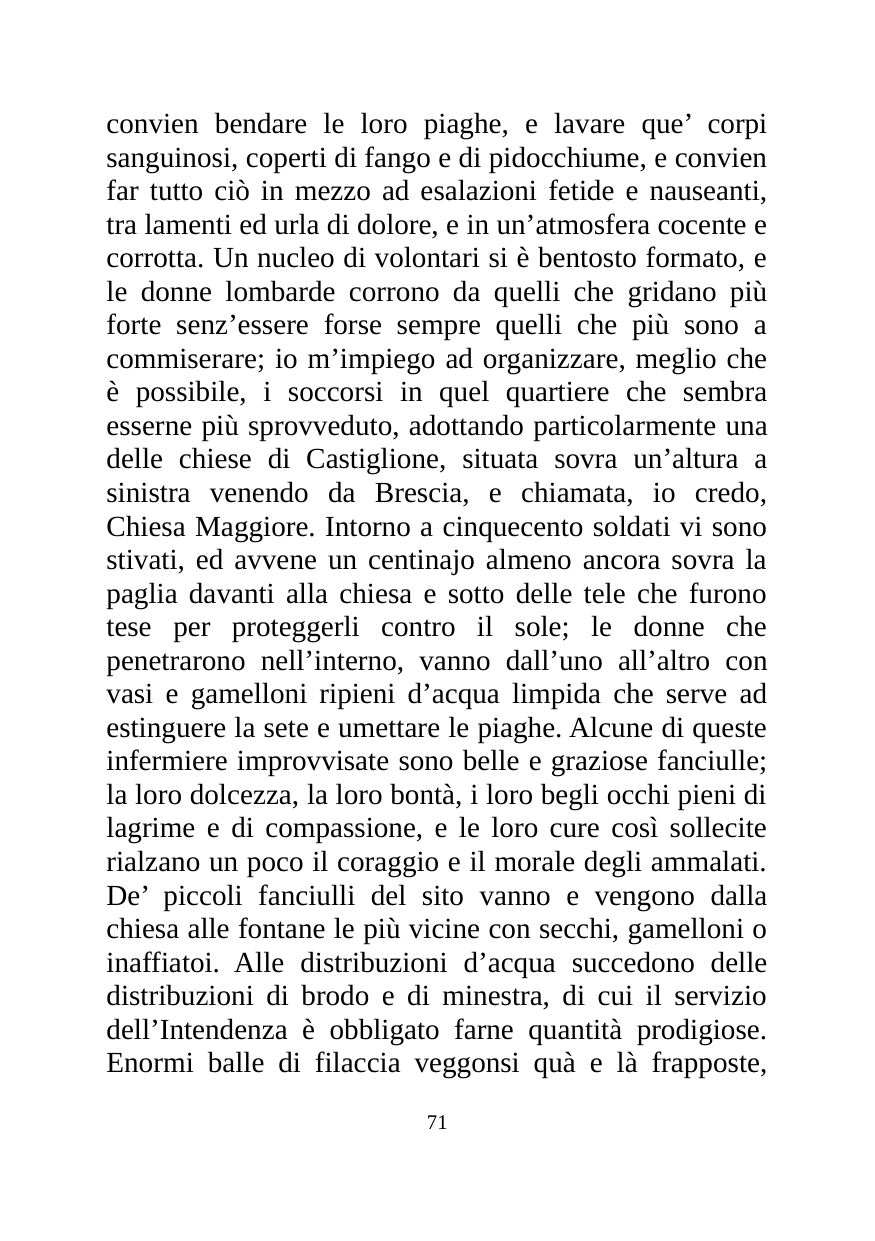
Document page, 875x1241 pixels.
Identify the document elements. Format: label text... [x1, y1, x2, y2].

text convien bendare le loro piaghe, e lavare que’ corpi sanguinosi, coperti di fango e di pidocchiume, e convien far tutto ciò in mezzo ad esalazioni fetide e nauseanti, tra lamenti ed urla di dolore, e in un’atmosfera cocente e corrotta. Un nucleo di volontari si è bentosto formato, e le donne lombarde corrono da quelli che gridano più forte senz’essere forse sempre quelli che più sono a commiserare; io m’impiego ad organizzare, meglio che è possibile, i soccorsi in quel quartiere che sembra esserne più sprovveduto, adottando particolarmente una delle chiese di Castiglione, situata sovra un’altura a sinistra venendo da Brescia, e chiamata, io credo, Chiesa Maggiore. Intorno a cinquecento soldati vi sono stivati, ed avvene un centinajo almeno ancora sovra la paglia davanti alla chiesa e sotto delle tele che furono tese per proteggerli contro il sole; le donne che penetrarono nell’interno, vanno dall’uno all’altro con vasi e gamelloni ripieni d’acqua limpida che serve ad estinguere la sete e umettare le piaghe. Alcune di queste infermiere improvvisate sono belle e graziose fanciulle; la loro dolcezza, la loro bontà, i loro begli occhi pieni di lagrime e di compassione, e le loro cure così sollecite rialzano un poco il coraggio e il morale degli ammalati. De’ piccoli fanciulli del sito vanno e vengono dalla chiesa alle fontane le più vicine con secchi, gamelloni o inaffiatoi. Alle distribuzioni d’acqua succedono delle distribuzioni di brodo e di minestra, di cui il servizio dell’Intendenza è obbligato farne quantità prodigiose. Enormi balle di filaccia veggonsi quà e là frapposte, [106, 106, 768, 1079]
